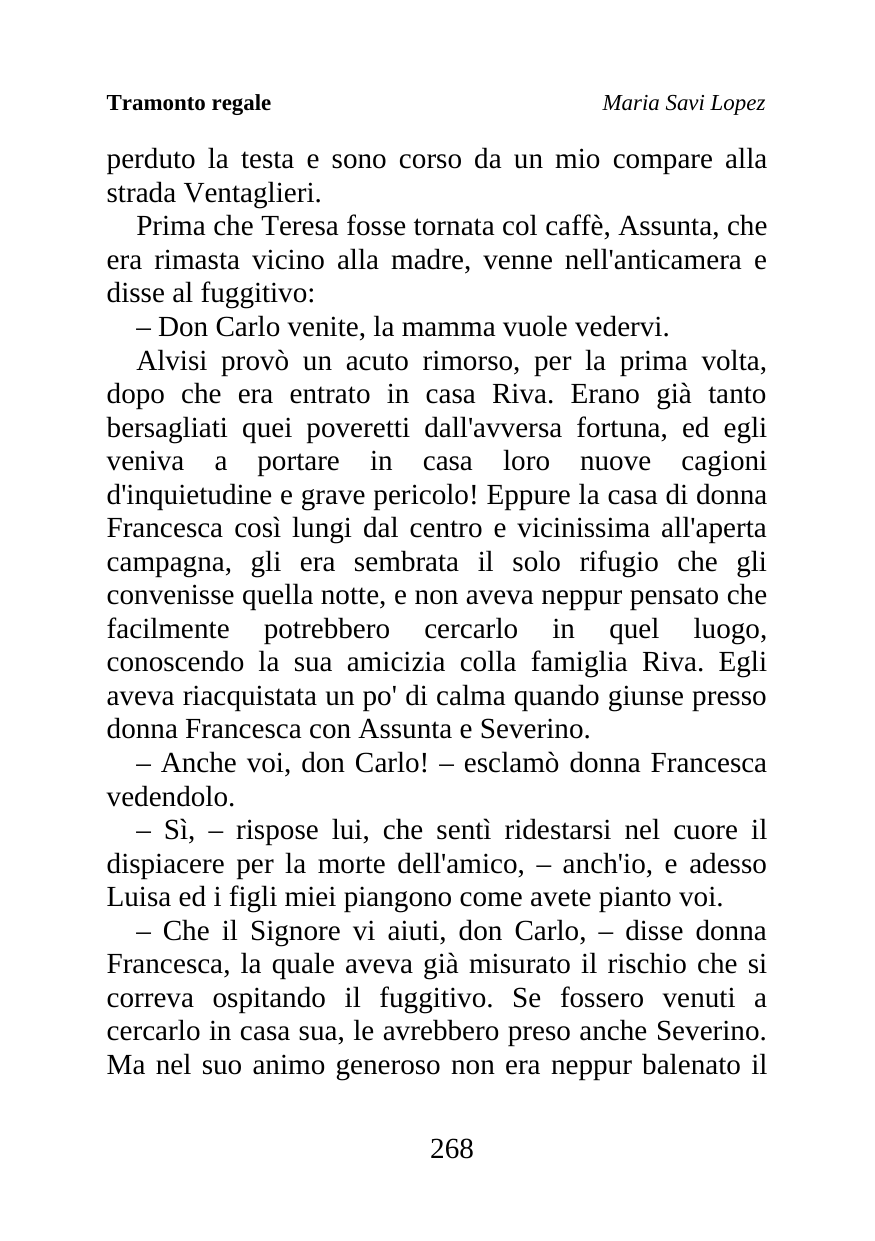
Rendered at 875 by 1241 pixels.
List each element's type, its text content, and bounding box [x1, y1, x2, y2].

text – Don Carlo venite, la mamma vuole vedervi. [106, 309, 768, 343]
text Prima che Teresa fosse tornata col caffè, Assunta, che era rimasta vicino alla madre, venne nell'anticamera e disse al fuggitivo: [106, 208, 768, 309]
text – Che il Signore vi aiuti, don Carlo, – disse donna Francesca, la quale aveva già misurato il rischio che si correva ospitando il fuggitivo. Se fossero venuti a cercarlo in casa sua, le avrebbero preso anche Severino. Ma nel suo animo generoso non era neppur balenato il [106, 913, 768, 1081]
text perduto la testa e sono corso da un mio compare alla strada Ventaglieri. [106, 141, 768, 208]
text – Sì, – rispose lui, che sentì ridestarsi nel cuore il dispiacere per la morte dell'amico, – anch'io, e adesso Luisa ed i figli miei piangono come avete pianto voi. [106, 812, 768, 913]
text Alvisi provò un acuto rimorso, per la prima volta, dopo che era entrato in casa Riva. Erano già tanto bersagliati quei poveretti dall'avversa fortuna, ed egli veniva a portare in casa loro nuove cagioni d'inquietudine e grave pericolo! Eppure la casa di donna Francesca così lungi dal centro e vicinissima all'aperta campagna, gli era sembrata il solo rifugio che gli convenisse quella notte, e non aveva neppur pensato che facilmente potrebbero cercarlo in quel luogo, conoscendo la sua amicizia colla famiglia Riva. Egli aveva riacquistata un po' di calma quando giunse presso donna Francesca con Assunta e Severino. [106, 343, 768, 745]
text – Anche voi, don Carlo! – esclamò donna Francesca vedendolo. [106, 745, 768, 812]
